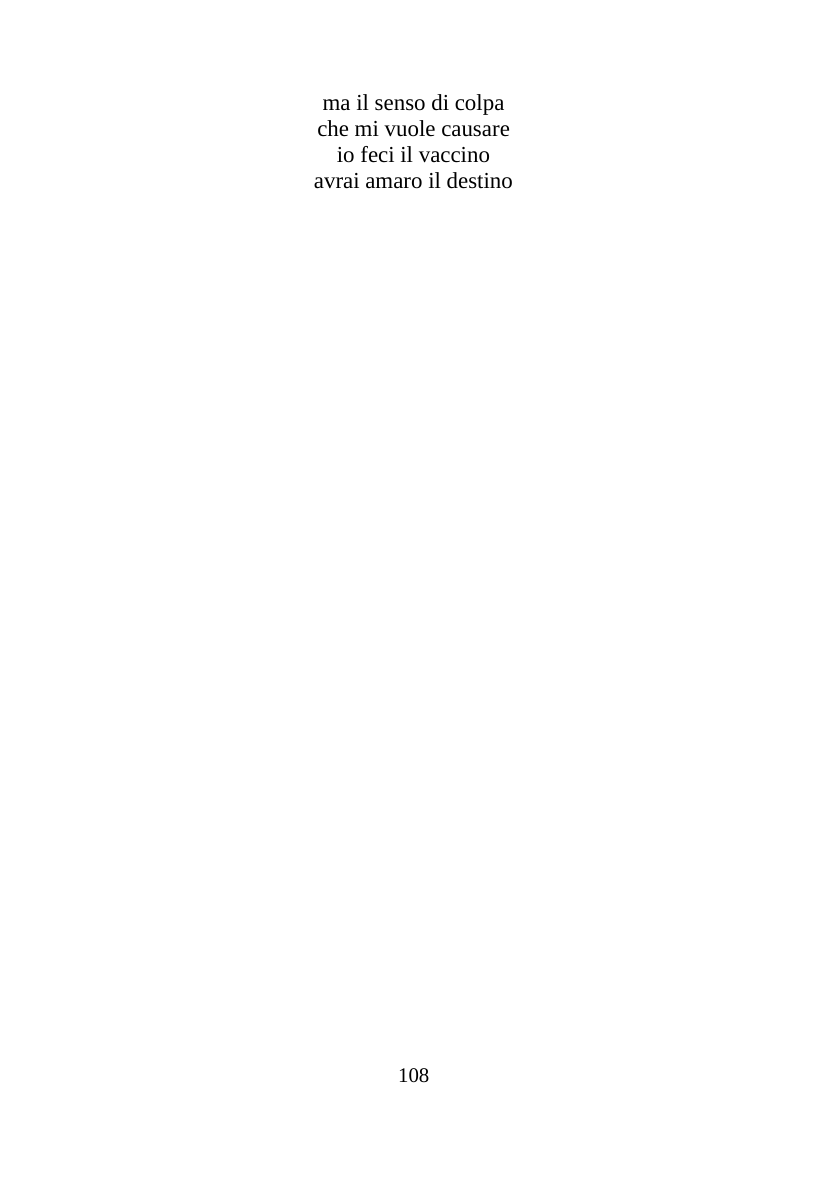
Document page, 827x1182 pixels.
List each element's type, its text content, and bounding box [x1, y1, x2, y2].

text ma il senso di colpa [88, 88, 738, 115]
text avrai amaro il destino [88, 168, 738, 194]
text io feci il vaccino [88, 141, 738, 168]
text che mi vuole causare [88, 115, 738, 141]
